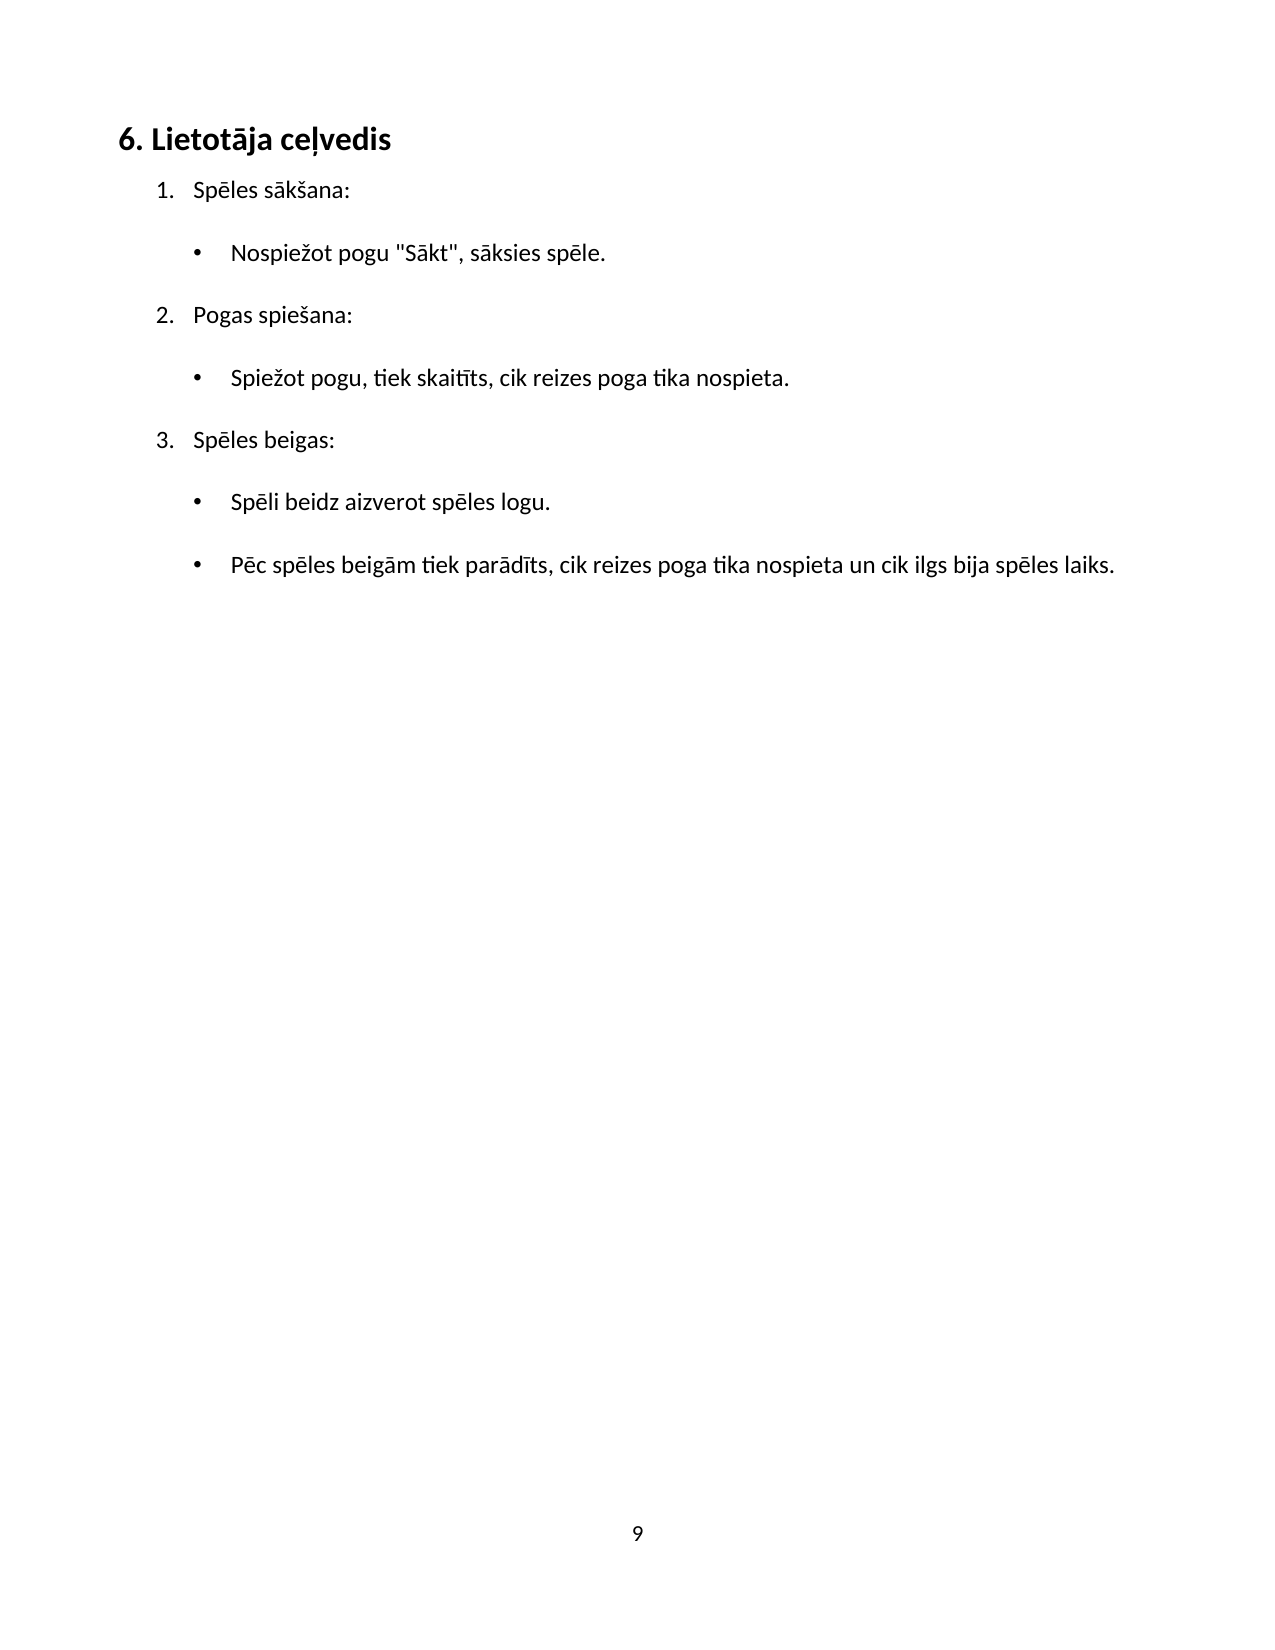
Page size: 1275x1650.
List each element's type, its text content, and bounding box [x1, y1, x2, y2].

list Pogas spiešana: [156, 299, 1157, 330]
subtitle 6. Lietotāja ceļvedis [118, 118, 1157, 159]
list Nospiežot pogu "Sākt", sāksies spēle. [193, 237, 1157, 267]
list Pēc spēles beigām tiek parādīts, cik reizes poga tika nospieta un cik ilgs bija spēles laiks. [193, 549, 1157, 579]
list Spēles sākšana: [156, 174, 1157, 205]
list Spiežot pogu, tiek skaitīts, cik reizes poga tika nospieta. [193, 362, 1157, 392]
list Spēli beidz aizverot spēles logu. [193, 487, 1157, 517]
list Spēles beigas: [156, 424, 1157, 455]
